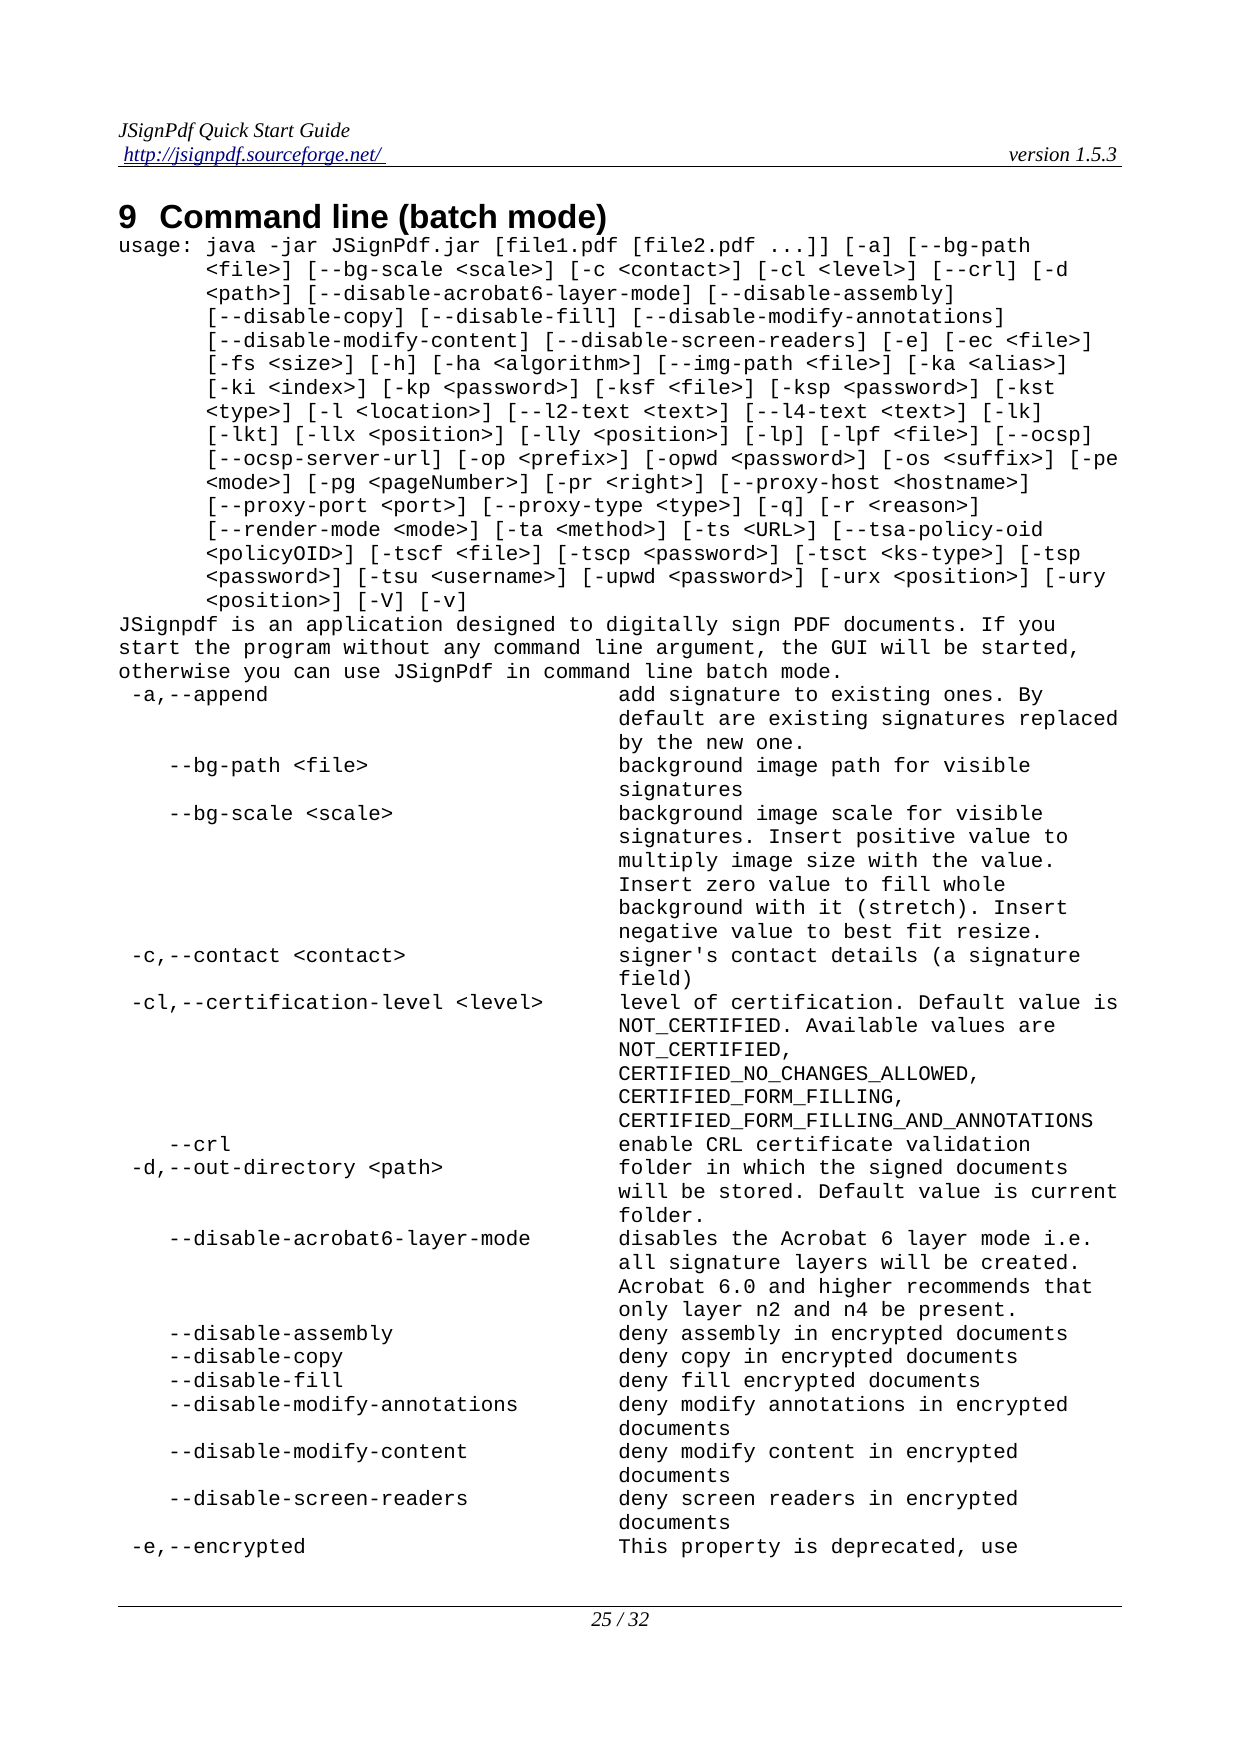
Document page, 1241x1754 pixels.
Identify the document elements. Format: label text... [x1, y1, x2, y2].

text --disable-modify-annotations deny modify annotations in encrypted [118, 1394, 1122, 1417]
text usage: java -jar JSignPdf.jar [file1.pdf [file2.pdf ...]] [-a] [--bg-path [118, 235, 1122, 259]
text signatures [118, 779, 1122, 803]
text -cl,--certification-level <level> level of certification. Default value is [118, 992, 1122, 1016]
text field) [118, 968, 1122, 992]
text <path>] [--disable-acrobat6-layer-mode] [--disable-assembly] [118, 282, 1122, 306]
text -a,--append add signature to existing ones. By [118, 684, 1122, 708]
text will be stored. Default value is current [118, 1181, 1122, 1205]
text <policyOID>] [-tscf <file>] [-tscp <password>] [-tsct <ks-type>] [-tsp [118, 543, 1122, 566]
text --disable-screen-readers deny screen readers in encrypted [118, 1488, 1122, 1512]
text <position>] [-V] [-v] [118, 590, 1122, 613]
subtitle Command line (batch mode) [118, 197, 1122, 235]
text otherwise you can use JSignPdf in command line batch mode. [118, 661, 1122, 684]
text --disable-acrobat6-layer-mode disables the Acrobat 6 layer mode i.e. [118, 1228, 1122, 1252]
text only layer n2 and n4 be present. [118, 1299, 1122, 1323]
text -e,--encrypted This property is deprecated, use [118, 1536, 1122, 1559]
text <password>] [-tsu <username>] [-upwd <password>] [-urx <position>] [-ury [118, 566, 1122, 590]
text --bg-scale <scale> background image scale for visible [118, 803, 1122, 826]
text multiply image size with the value. [118, 850, 1122, 874]
text -c,--contact <contact> signer's contact details (a signature [118, 944, 1122, 968]
text <type>] [-l <location>] [--l2-text <text>] [--l4-text <text>] [-lk] [118, 401, 1122, 424]
text [--ocsp-server-url] [-op <prefix>] [-opwd <password>] [-os <suffix>] [-pe [118, 448, 1122, 472]
text [--disable-copy] [--disable-fill] [--disable-modify-annotations] [118, 306, 1122, 330]
text all signature layers will be created. [118, 1252, 1122, 1276]
text documents [118, 1512, 1122, 1536]
text CERTIFIED_FORM_FILLING, [118, 1086, 1122, 1110]
text --disable-copy deny copy in encrypted documents [118, 1347, 1122, 1370]
text --disable-assembly deny assembly in encrypted documents [118, 1323, 1122, 1347]
text Acrobat 6.0 and higher recommends that [118, 1276, 1122, 1299]
text JSignpdf is an application designed to digitally sign PDF documents. If you [118, 613, 1122, 637]
text -d,--out-directory <path> folder in which the signed documents [118, 1157, 1122, 1181]
text [-fs <size>] [-h] [-ha <algorithm>] [--img-path <file>] [-ka <alias>] [118, 353, 1122, 377]
text [--disable-modify-content] [--disable-screen-readers] [-e] [-ec <file>] [118, 330, 1122, 353]
text NOT_CERTIFIED. Available values are [118, 1016, 1122, 1039]
text --disable-fill deny fill encrypted documents [118, 1370, 1122, 1394]
text [--render-mode <mode>] [-ta <method>] [-ts <URL>] [--tsa-policy-oid [118, 519, 1122, 543]
text default are existing signatures replaced [118, 708, 1122, 732]
text signatures. Insert positive value to [118, 826, 1122, 850]
text folder. [118, 1205, 1122, 1228]
text documents [118, 1465, 1122, 1488]
text CERTIFIED_FORM_FILLING_AND_ANNOTATIONS [118, 1110, 1122, 1134]
text start the program without any command line argument, the GUI will be started, [118, 637, 1122, 661]
text CERTIFIED_NO_CHANGES_ALLOWED, [118, 1063, 1122, 1086]
text <file>] [--bg-scale <scale>] [-c <contact>] [-cl <level>] [--crl] [-d [118, 259, 1122, 282]
text <mode>] [-pg <pageNumber>] [-pr <right>] [--proxy-host <hostname>] [118, 472, 1122, 495]
text [-ki <index>] [-kp <password>] [-ksf <file>] [-ksp <password>] [-kst [118, 377, 1122, 401]
text NOT_CERTIFIED, [118, 1039, 1122, 1063]
text [--proxy-port <port>] [--proxy-type <type>] [-q] [-r <reason>] [118, 495, 1122, 519]
text [-lkt] [-llx <position>] [-lly <position>] [-lp] [-lpf <file>] [--ocsp] [118, 424, 1122, 448]
text documents [118, 1417, 1122, 1441]
text background with it (stretch). Insert [118, 897, 1122, 921]
text --disable-modify-content deny modify content in encrypted [118, 1441, 1122, 1465]
text --crl enable CRL certificate validation [118, 1134, 1122, 1157]
text --bg-path <file> background image path for visible [118, 755, 1122, 779]
text negative value to best fit resize. [118, 921, 1122, 944]
text Insert zero value to fill whole [118, 874, 1122, 897]
text by the new one. [118, 732, 1122, 755]
